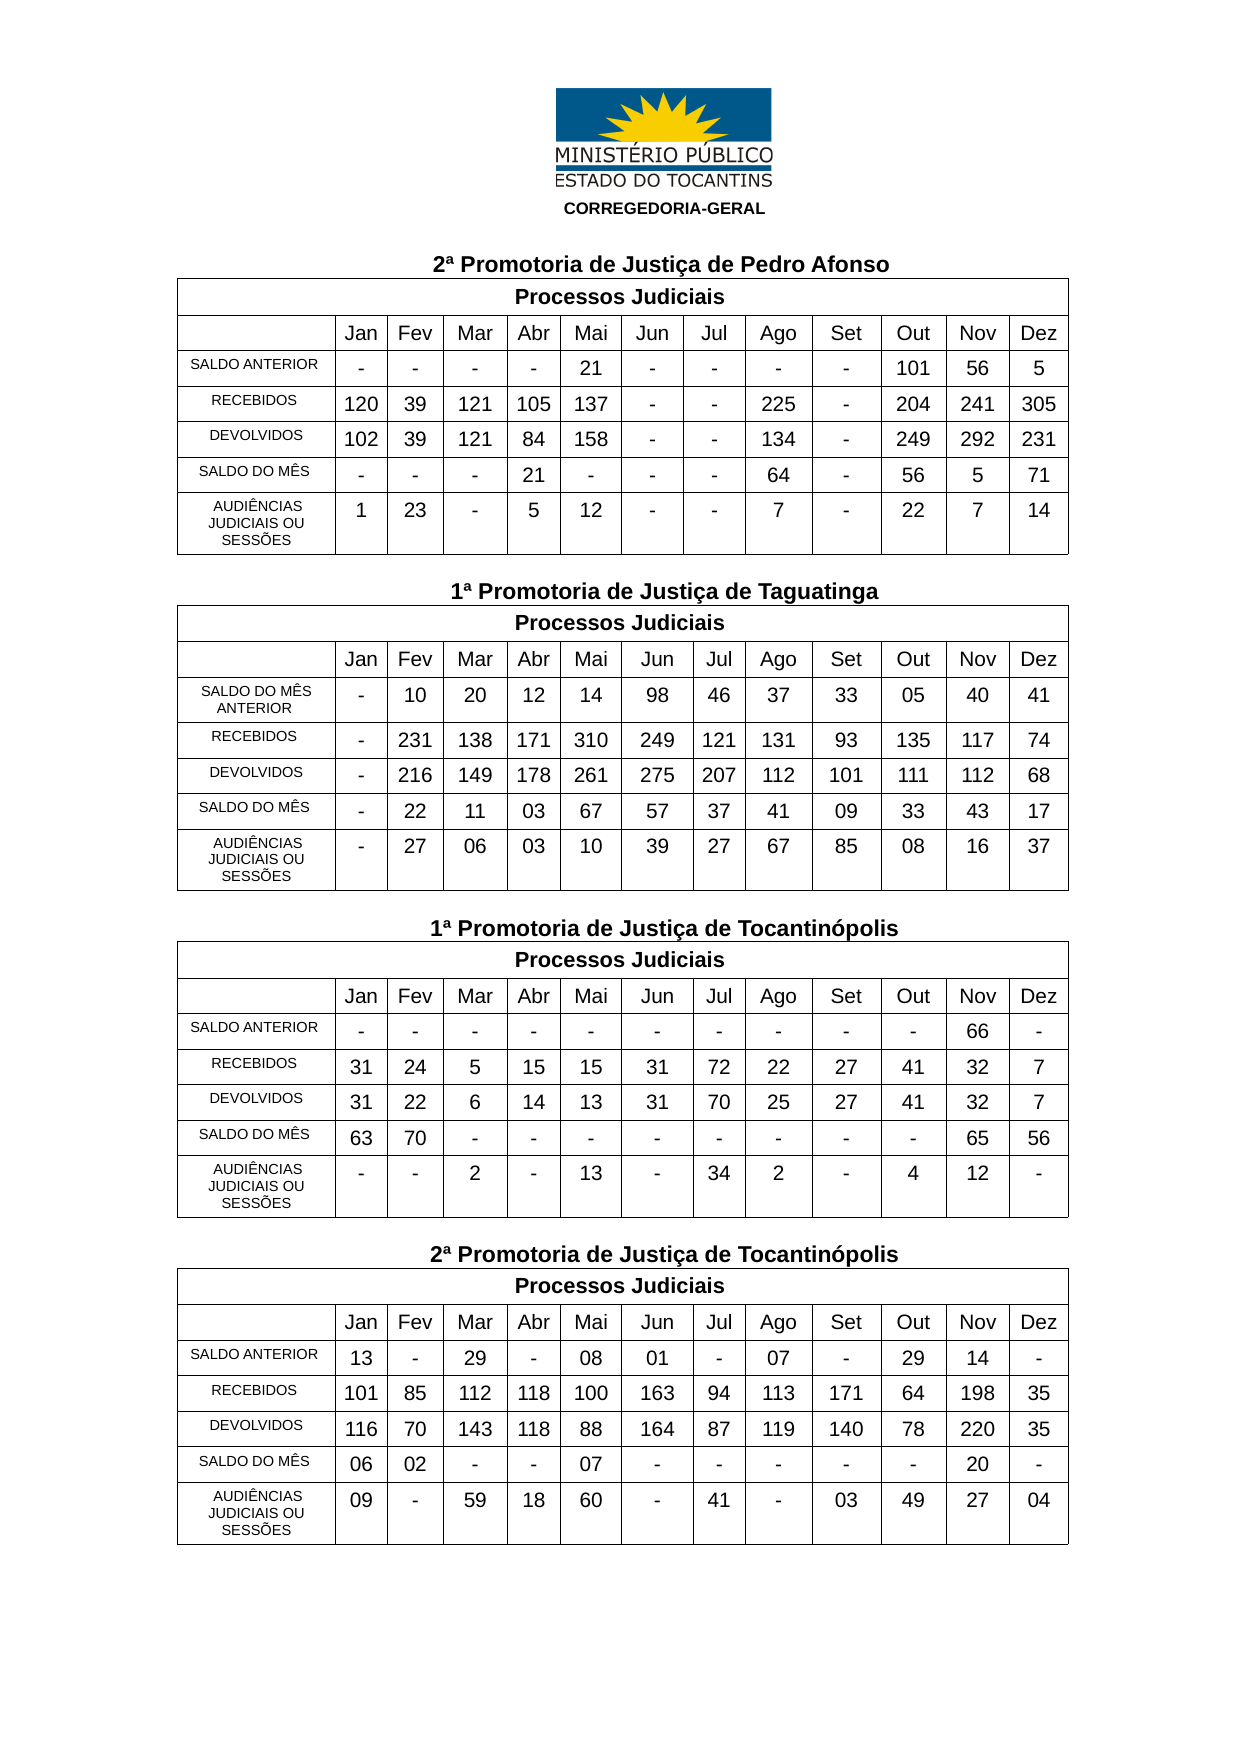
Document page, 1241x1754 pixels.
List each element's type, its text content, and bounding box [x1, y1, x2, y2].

table_cell Out [882, 316, 946, 350]
table_cell Nov [947, 979, 1009, 1013]
table_cell [178, 979, 335, 1013]
table_cell - [388, 1156, 443, 1217]
table_cell 5 [444, 1050, 507, 1084]
table_cell 17 [1010, 794, 1068, 828]
table_cell DEVOLVIDOS [178, 759, 335, 793]
table_cell 64 [746, 458, 812, 492]
table_cell Dez [1010, 316, 1068, 350]
table_cell 06 [336, 1447, 387, 1482]
table_cell 57 [622, 794, 693, 828]
table_cell 03 [508, 794, 560, 828]
table_cell 70 [388, 1121, 443, 1155]
table_cell 164 [622, 1412, 693, 1446]
table_cell - [1010, 1156, 1068, 1217]
table_cell 98 [622, 678, 693, 722]
table_cell - [444, 1014, 507, 1049]
table_cell DEVOLVIDOS [178, 1412, 335, 1446]
table_cell Jan [336, 1305, 387, 1340]
table_cell Jul [684, 316, 745, 350]
table_cell 5 [947, 458, 1009, 492]
table_cell - [561, 458, 621, 492]
table_cell 275 [622, 759, 693, 793]
table_cell 24 [388, 1050, 443, 1084]
table_cell 14 [508, 1085, 560, 1120]
table_cell - [622, 1014, 693, 1049]
table_cell SALDO DO MÊS [178, 1121, 335, 1155]
table_cell - [746, 1121, 812, 1155]
table_cell - [813, 387, 881, 421]
table_cell Fev [388, 979, 443, 1013]
table_cell 35 [1010, 1376, 1068, 1411]
table_cell DEVOLVIDOS [178, 1085, 335, 1120]
table_cell - [684, 422, 745, 457]
table_cell 84 [508, 422, 560, 457]
table_cell 63 [336, 1121, 387, 1155]
table_cell - [388, 1341, 443, 1375]
table_cell Ago [746, 979, 812, 1013]
table_cell - [813, 1156, 881, 1217]
table_cell 310 [561, 723, 621, 757]
table_cell 20 [947, 1447, 1009, 1482]
table_cell 113 [746, 1376, 812, 1411]
table_cell - [444, 1447, 507, 1482]
table_cell 249 [882, 422, 946, 457]
table_cell 101 [882, 351, 946, 386]
table_cell 149 [444, 759, 507, 793]
table_cell Ago [746, 316, 812, 350]
table_cell Dez [1010, 642, 1068, 677]
table_cell - [882, 1014, 946, 1049]
table_cell Jun [622, 1305, 693, 1340]
table_cell 121 [444, 422, 507, 457]
table_cell 22 [882, 493, 946, 554]
table_cell 101 [813, 759, 881, 793]
table_cell - [336, 458, 387, 492]
table_cell 305 [1010, 387, 1068, 421]
table_cell 163 [622, 1376, 693, 1411]
table_cell 225 [746, 387, 812, 421]
table_cell - [882, 1447, 946, 1482]
table_cell 112 [746, 759, 812, 793]
table_cell - [684, 351, 745, 386]
table_cell 67 [561, 794, 621, 828]
table_cell 12 [561, 493, 621, 554]
table_cell AUDIÊNCIAS JUDICIAIS OU SESSÕES [178, 493, 335, 554]
table_cell Dez [1010, 1305, 1068, 1340]
table_cell 7 [1010, 1050, 1068, 1084]
table_cell 118 [508, 1376, 560, 1411]
table_cell 292 [947, 422, 1009, 457]
table_cell 216 [388, 759, 443, 793]
table_cell 09 [813, 794, 881, 828]
table_cell 49 [882, 1483, 946, 1544]
table_cell 70 [388, 1412, 443, 1446]
table_cell SALDO DO MÊS [178, 794, 335, 828]
table_cell 117 [947, 723, 1009, 757]
table_cell 39 [388, 387, 443, 421]
table_cell - [508, 1156, 560, 1217]
table_cell 37 [746, 678, 812, 722]
table_cell 68 [1010, 759, 1068, 793]
table_cell - [694, 1341, 745, 1375]
table_cell DEVOLVIDOS [178, 422, 335, 457]
table_cell - [508, 1447, 560, 1482]
table_cell 261 [561, 759, 621, 793]
picture [556, 88, 773, 187]
table_cell - [684, 387, 745, 421]
table_cell 56 [1010, 1121, 1068, 1155]
table_cell Mar [444, 1305, 507, 1340]
table_cell 64 [882, 1376, 946, 1411]
table_cell 27 [388, 830, 443, 890]
table_cell 59 [444, 1483, 507, 1544]
table_cell Jan [336, 642, 387, 677]
table_cell - [1010, 1014, 1068, 1049]
table_cell 41 [882, 1085, 946, 1120]
table_cell - [388, 351, 443, 386]
table_cell 65 [947, 1121, 1009, 1155]
table_cell Fev [388, 316, 443, 350]
table_cell - [813, 1341, 881, 1375]
table_cell 27 [694, 830, 745, 890]
table_cell - [694, 1121, 745, 1155]
table_cell - [388, 1483, 443, 1544]
table_cell 171 [508, 723, 560, 757]
table_cell 7 [1010, 1085, 1068, 1120]
table_cell - [684, 458, 745, 492]
table_cell 171 [813, 1376, 881, 1411]
table_cell - [813, 458, 881, 492]
table_cell 04 [1010, 1483, 1068, 1544]
table_cell Jun [622, 642, 693, 677]
table_cell 140 [813, 1412, 881, 1446]
table_cell 158 [561, 422, 621, 457]
table_cell 13 [336, 1341, 387, 1375]
table_cell - [622, 351, 683, 386]
table_cell 56 [882, 458, 946, 492]
table_cell Mai [561, 1305, 621, 1340]
table_cell 37 [694, 794, 745, 828]
subtitle 2ª Promotoria de Justiça de Pedro Afonso [177, 251, 1152, 278]
table_cell Out [882, 642, 946, 677]
table_cell - [622, 1447, 693, 1482]
table_cell - [444, 351, 507, 386]
table_cell 22 [388, 794, 443, 828]
table_cell 22 [388, 1085, 443, 1120]
table_cell 39 [388, 422, 443, 457]
table_cell 10 [561, 830, 621, 890]
table_cell 29 [444, 1341, 507, 1375]
table_cell 71 [1010, 458, 1068, 492]
table_cell RECEBIDOS [178, 387, 335, 421]
table_cell 94 [694, 1376, 745, 1411]
table_cell 40 [947, 678, 1009, 722]
table_cell 14 [1010, 493, 1068, 554]
table_cell 03 [508, 830, 560, 890]
table_cell 07 [561, 1447, 621, 1482]
table_cell - [813, 1447, 881, 1482]
table_cell 143 [444, 1412, 507, 1446]
table_cell Abr [508, 642, 560, 677]
table_cell 08 [882, 830, 946, 890]
table_cell Jan [336, 316, 387, 350]
table_cell 07 [746, 1341, 812, 1375]
table_cell 32 [947, 1050, 1009, 1084]
table_cell RECEBIDOS [178, 1050, 335, 1084]
table_cell - [561, 1121, 621, 1155]
table_cell Mar [444, 642, 507, 677]
table_cell 31 [336, 1085, 387, 1120]
table_cell 5 [508, 493, 560, 554]
table_cell 4 [882, 1156, 946, 1217]
table_cell 05 [882, 678, 946, 722]
table_cell - [813, 351, 881, 386]
table_cell SALDO DO MÊS [178, 458, 335, 492]
table_cell 18 [508, 1483, 560, 1544]
table_header Processos Judiciais [178, 606, 1068, 641]
table_cell - [444, 458, 507, 492]
table_cell 1 [336, 493, 387, 554]
table_cell 2 [444, 1156, 507, 1217]
table_cell 88 [561, 1412, 621, 1446]
table_cell - [444, 1121, 507, 1155]
table_cell 74 [1010, 723, 1068, 757]
table_cell Mar [444, 316, 507, 350]
table_cell 112 [444, 1376, 507, 1411]
table_cell - [813, 422, 881, 457]
table_cell 14 [947, 1341, 1009, 1375]
table_cell Out [882, 1305, 946, 1340]
table_cell 37 [1010, 830, 1068, 890]
table_cell SALDO ANTERIOR [178, 1014, 335, 1049]
table_header Processos Judiciais [178, 942, 1068, 978]
table_cell 135 [882, 723, 946, 757]
table_cell RECEBIDOS [178, 1376, 335, 1411]
table_cell Mar [444, 979, 507, 1013]
table_cell - [508, 1341, 560, 1375]
table_cell - [746, 351, 812, 386]
table_cell 100 [561, 1376, 621, 1411]
table_cell 5 [1010, 351, 1068, 386]
table_cell 01 [622, 1341, 693, 1375]
table_cell - [336, 830, 387, 890]
table_cell Nov [947, 1305, 1009, 1340]
table_cell 116 [336, 1412, 387, 1446]
table_cell 93 [813, 723, 881, 757]
table_cell 241 [947, 387, 1009, 421]
table_cell - [882, 1121, 946, 1155]
table_header Processos Judiciais [178, 1269, 1068, 1304]
table_cell 138 [444, 723, 507, 757]
table_cell SALDO DO MÊS [178, 1447, 335, 1482]
table_cell - [444, 493, 507, 554]
table_cell Fev [388, 1305, 443, 1340]
table_cell - [622, 1121, 693, 1155]
table_cell 15 [561, 1050, 621, 1084]
table_cell 118 [508, 1412, 560, 1446]
table_cell SALDO ANTERIOR [178, 1341, 335, 1375]
table_cell 06 [444, 830, 507, 890]
table_cell 101 [336, 1376, 387, 1411]
table_cell - [561, 1014, 621, 1049]
table_cell Fev [388, 642, 443, 677]
table_cell 29 [882, 1341, 946, 1375]
table_cell 249 [622, 723, 693, 757]
table_cell Mai [561, 642, 621, 677]
table_cell 46 [694, 678, 745, 722]
table_cell 27 [813, 1050, 881, 1084]
table_cell 21 [561, 351, 621, 386]
table_cell 120 [336, 387, 387, 421]
table_cell 119 [746, 1412, 812, 1446]
table_cell Out [882, 979, 946, 1013]
table_cell 41 [694, 1483, 745, 1544]
subtitle 1ª Promotoria de Justiça de Taguatinga [177, 578, 1152, 604]
table_cell 231 [1010, 422, 1068, 457]
table_cell - [336, 723, 387, 757]
table_cell - [508, 351, 560, 386]
table_cell 21 [508, 458, 560, 492]
table_cell Mai [561, 979, 621, 1013]
table_cell 41 [1010, 678, 1068, 722]
table_cell Jan [336, 979, 387, 1013]
table_cell 33 [882, 794, 946, 828]
table_cell 2 [746, 1156, 812, 1217]
table_cell - [622, 493, 683, 554]
table_cell 41 [882, 1050, 946, 1084]
table_cell - [746, 1483, 812, 1544]
table_cell 14 [561, 678, 621, 722]
table_cell 198 [947, 1376, 1009, 1411]
table_cell 10 [388, 678, 443, 722]
table_cell 41 [746, 794, 812, 828]
table_cell Abr [508, 979, 560, 1013]
table_cell - [813, 1121, 881, 1155]
table_cell Jun [622, 979, 693, 1013]
table_cell 15 [508, 1050, 560, 1084]
table_cell 134 [746, 422, 812, 457]
table_cell Jul [694, 642, 745, 677]
table_cell SALDO ANTERIOR [178, 351, 335, 386]
table_cell 31 [622, 1050, 693, 1084]
table_cell 27 [947, 1483, 1009, 1544]
table_cell 03 [813, 1483, 881, 1544]
table_cell Set [813, 316, 881, 350]
table_cell 7 [746, 493, 812, 554]
table_cell 23 [388, 493, 443, 554]
table_cell 105 [508, 387, 560, 421]
table_cell 111 [882, 759, 946, 793]
table_cell 16 [947, 830, 1009, 890]
table_cell - [694, 1447, 745, 1482]
table_cell 31 [336, 1050, 387, 1084]
table_cell RECEBIDOS [178, 723, 335, 757]
table_cell 11 [444, 794, 507, 828]
table_cell 85 [813, 830, 881, 890]
table_cell 112 [947, 759, 1009, 793]
table_cell - [336, 351, 387, 386]
table_cell 08 [561, 1341, 621, 1375]
table_cell 20 [444, 678, 507, 722]
table_cell Set [813, 642, 881, 677]
table_cell AUDIÊNCIAS JUDICIAIS OU SESSÕES [178, 1483, 335, 1544]
table_cell Nov [947, 642, 1009, 677]
table_cell 137 [561, 387, 621, 421]
table_cell - [1010, 1447, 1068, 1482]
table_cell 35 [1010, 1412, 1068, 1446]
table_cell 27 [813, 1085, 881, 1120]
table_cell 43 [947, 794, 1009, 828]
table_cell 56 [947, 351, 1009, 386]
table_cell Set [813, 1305, 881, 1340]
table_cell 34 [694, 1156, 745, 1217]
table_cell 12 [947, 1156, 1009, 1217]
table_cell - [622, 387, 683, 421]
table_cell 33 [813, 678, 881, 722]
table_cell Jul [694, 1305, 745, 1340]
table_cell - [508, 1121, 560, 1155]
table_cell 72 [694, 1050, 745, 1084]
table_cell - [388, 1014, 443, 1049]
table_cell 31 [622, 1085, 693, 1120]
table_cell 39 [622, 830, 693, 890]
table_cell 204 [882, 387, 946, 421]
table_cell 13 [561, 1156, 621, 1217]
table_cell - [684, 493, 745, 554]
table_cell 22 [746, 1050, 812, 1084]
table_cell Ago [746, 1305, 812, 1340]
table_cell - [746, 1447, 812, 1482]
table_cell - [1010, 1341, 1068, 1375]
table_cell - [336, 678, 387, 722]
table_header Processos Judiciais [178, 279, 1068, 314]
table_cell AUDIÊNCIAS JUDICIAIS OU SESSÕES [178, 1156, 335, 1217]
table_cell - [622, 1156, 693, 1217]
table_cell - [622, 1483, 693, 1544]
table_cell Nov [947, 316, 1009, 350]
table_cell 70 [694, 1085, 745, 1120]
table_cell Mai [561, 316, 621, 350]
table_cell Jun [622, 316, 683, 350]
table_cell - [622, 458, 683, 492]
table_cell 121 [694, 723, 745, 757]
table_cell 102 [336, 422, 387, 457]
table_cell 25 [746, 1085, 812, 1120]
table_cell SALDO DO MÊS ANTERIOR [178, 678, 335, 722]
table_cell Ago [746, 642, 812, 677]
table_cell Jul [694, 979, 745, 1013]
table_cell Dez [1010, 979, 1068, 1013]
table_cell AUDIÊNCIAS JUDICIAIS OU SESSÕES [178, 830, 335, 890]
table_cell - [336, 759, 387, 793]
table_cell 78 [882, 1412, 946, 1446]
table_cell 85 [388, 1376, 443, 1411]
table_cell [178, 1305, 335, 1340]
table_cell 231 [388, 723, 443, 757]
table_cell - [336, 794, 387, 828]
table_cell Set [813, 979, 881, 1013]
table_cell 131 [746, 723, 812, 757]
table_cell 02 [388, 1447, 443, 1482]
table_cell - [508, 1014, 560, 1049]
table_cell Abr [508, 316, 560, 350]
table_cell 09 [336, 1483, 387, 1544]
table_cell 7 [947, 493, 1009, 554]
table_cell 60 [561, 1483, 621, 1544]
table_cell - [336, 1156, 387, 1217]
table_cell 220 [947, 1412, 1009, 1446]
table_cell 87 [694, 1412, 745, 1446]
table_cell 207 [694, 759, 745, 793]
table_cell - [336, 1014, 387, 1049]
table_cell 6 [444, 1085, 507, 1120]
table_cell - [813, 493, 881, 554]
table_cell 32 [947, 1085, 1009, 1120]
table_cell - [813, 1014, 881, 1049]
table_cell 12 [508, 678, 560, 722]
table_cell - [746, 1014, 812, 1049]
subtitle 2ª Promotoria de Justiça de Tocantinópolis [177, 1241, 1152, 1268]
table_cell [178, 316, 335, 350]
table_cell - [388, 458, 443, 492]
table_cell 67 [746, 830, 812, 890]
table_cell 121 [444, 387, 507, 421]
table_cell [178, 642, 335, 677]
subtitle 1ª Promotoria de Justiça de Tocantinópolis [177, 914, 1152, 941]
table_cell - [694, 1014, 745, 1049]
table_cell - [622, 422, 683, 457]
table_cell Abr [508, 1305, 560, 1340]
table_cell 66 [947, 1014, 1009, 1049]
table_cell 13 [561, 1085, 621, 1120]
table_cell 178 [508, 759, 560, 793]
